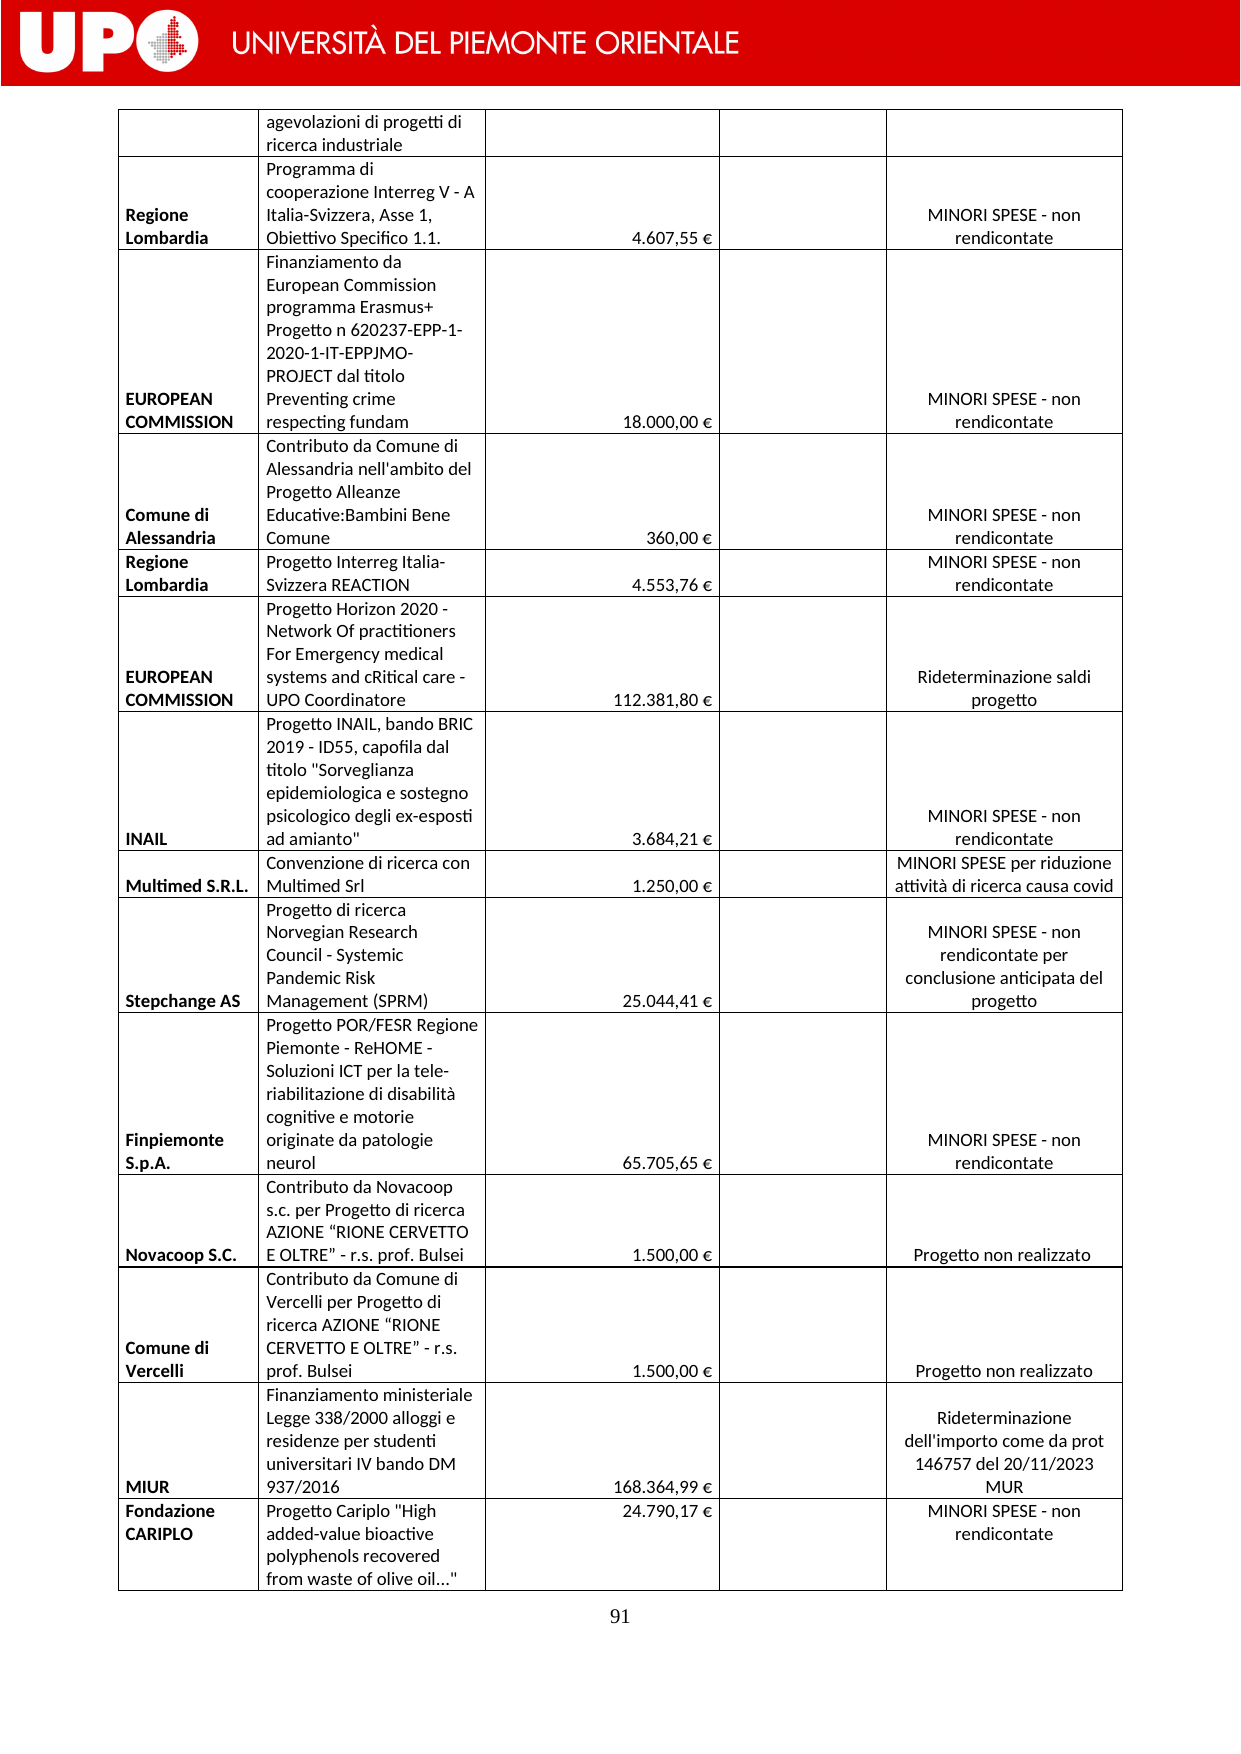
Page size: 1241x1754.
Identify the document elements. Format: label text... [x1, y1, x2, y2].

table_cell MINORI SPESE - non rendicontate per conclusione anticipata del progetto [887, 898, 1122, 1012]
table_cell Regione Lombardia [119, 157, 258, 249]
table_cell [486, 110, 719, 156]
table_cell [720, 712, 886, 850]
table_cell [720, 250, 886, 433]
table_cell Finanziamento da European Commission programma Erasmus+ Progetto n 620237-EPP-1-2020-1-IT-EPPJMO-PROJECT dal titolo Preventing crime respecting fundam [259, 250, 485, 433]
table_cell 1.250,00 € [486, 851, 719, 897]
table_cell Progetto Horizon 2020 - Network Of practitioners For Emergency medical systems and cRitical care - UPO Coordinatore [259, 597, 485, 711]
table_cell MINORI SPESE per riduzione attività di ricerca causa covid [887, 851, 1122, 897]
table_cell Progetto di ricerca Norvegian Research Council - Systemic Pandemic Risk Management (SPRM) [259, 898, 485, 1012]
table_cell [720, 550, 886, 596]
table_cell [720, 434, 886, 549]
table_cell [720, 110, 886, 156]
table_cell 25.044,41 € [486, 898, 719, 1012]
table_cell Finanziamento ministeriale Legge 338/2000 alloggi e residenze per studenti universitari IV bando DM 937/2016 [259, 1383, 485, 1498]
table_cell Progetto non realizzato [887, 1175, 1122, 1266]
table_cell Stepchange AS [119, 898, 258, 1012]
table_cell MINORI SPESE - non rendicontate [887, 434, 1122, 549]
table_cell 360,00 € [486, 434, 719, 549]
table_cell Fondazione CARIPLO [119, 1499, 258, 1590]
table_cell Multimed S.R.L. [119, 851, 258, 897]
table_cell Contributo da Comune di Vercelli per Progetto di ricerca AZIONE “RIONE CERVETTO E OLTRE” - r.s. prof. Bulsei [259, 1268, 485, 1382]
table_cell MINORI SPESE - non rendicontate [887, 250, 1122, 433]
table_cell INAIL [119, 712, 258, 850]
table_cell [720, 157, 886, 249]
table_cell Novacoop S.C. [119, 1175, 258, 1266]
table_cell [720, 1383, 886, 1498]
table_cell 3.684,21 € [486, 712, 719, 850]
table_cell 112.381,80 € [486, 597, 719, 711]
table_cell [720, 597, 886, 711]
table_cell [887, 110, 1122, 156]
table_cell Rideterminazione saldi progetto [887, 597, 1122, 711]
table_cell 18.000,00 € [486, 250, 719, 433]
table_cell Progetto INAIL, bando BRIC 2019 - ID55, capofila dal titolo "Sorveglianza epidemiologica e sostegno psicologico degli ex-esposti ad amianto" [259, 712, 485, 850]
table_cell Rideterminazione dell'importo come da prot 146757 del 20/11/2023 MUR [887, 1383, 1122, 1498]
table_cell Contributo da Novacoop s.c. per Progetto di ricerca AZIONE “RIONE CERVETTO E OLTRE” - r.s. prof. Bulsei [259, 1175, 485, 1266]
table_cell Convenzione di ricerca con Multimed Srl [259, 851, 485, 897]
table_cell 4.607,55 € [486, 157, 719, 249]
table_cell agevolazioni di progetti di ricerca industriale [259, 110, 485, 156]
table_cell 4.553,76 € [486, 550, 719, 596]
table_cell 1.500,00 € [486, 1268, 719, 1382]
table_cell [720, 1499, 886, 1590]
table_cell MINORI SPESE - non rendicontate [887, 712, 1122, 850]
table_cell 168.364,99 € [486, 1383, 719, 1498]
table_cell 65.705,65 € [486, 1013, 719, 1174]
table_cell [720, 1013, 886, 1174]
table_cell Contributo da Comune di Alessandria nell'ambito del Progetto Alleanze Educative:Bambini Bene Comune [259, 434, 485, 549]
table_cell MINORI SPESE - non rendicontate [887, 550, 1122, 596]
table_cell Finpiemonte S.p.A. [119, 1013, 258, 1174]
table_cell Regione Lombardia [119, 550, 258, 596]
table_cell [720, 851, 886, 897]
table_cell EUROPEAN COMMISSION [119, 250, 258, 433]
table_cell MIUR [119, 1383, 258, 1498]
table_cell Programma di cooperazione Interreg V - A Italia-Svizzera, Asse 1, Obiettivo Specifico 1.1. [259, 157, 485, 249]
table_cell Progetto Interreg Italia-Svizzera REACTION [259, 550, 485, 596]
table_cell EUROPEAN COMMISSION [119, 597, 258, 711]
table_cell MINORI SPESE - non rendicontate [887, 1499, 1122, 1590]
table_cell MINORI SPESE - non rendicontate [887, 1013, 1122, 1174]
table_cell Progetto Cariplo "High added-value bioactive polyphenols recovered from waste of olive oil..." [259, 1499, 485, 1590]
table_cell Progetto non realizzato [887, 1268, 1122, 1382]
table_cell Comune di Vercelli [119, 1268, 258, 1382]
table_cell 1.500,00 € [486, 1175, 719, 1266]
table_cell [119, 110, 258, 156]
table_cell Comune di Alessandria [119, 434, 258, 549]
table_cell MINORI SPESE - non rendicontate [887, 157, 1122, 249]
table_cell [720, 898, 886, 1012]
table_cell [720, 1268, 886, 1382]
table_cell 24.790,17 € [486, 1499, 719, 1590]
table_cell [720, 1175, 886, 1266]
table_cell Progetto POR/FESR Regione Piemonte - ReHOME - Soluzioni ICT per la tele-riabilitazione di disabilità cognitive e motorie originate da patologie neurol [259, 1013, 485, 1174]
